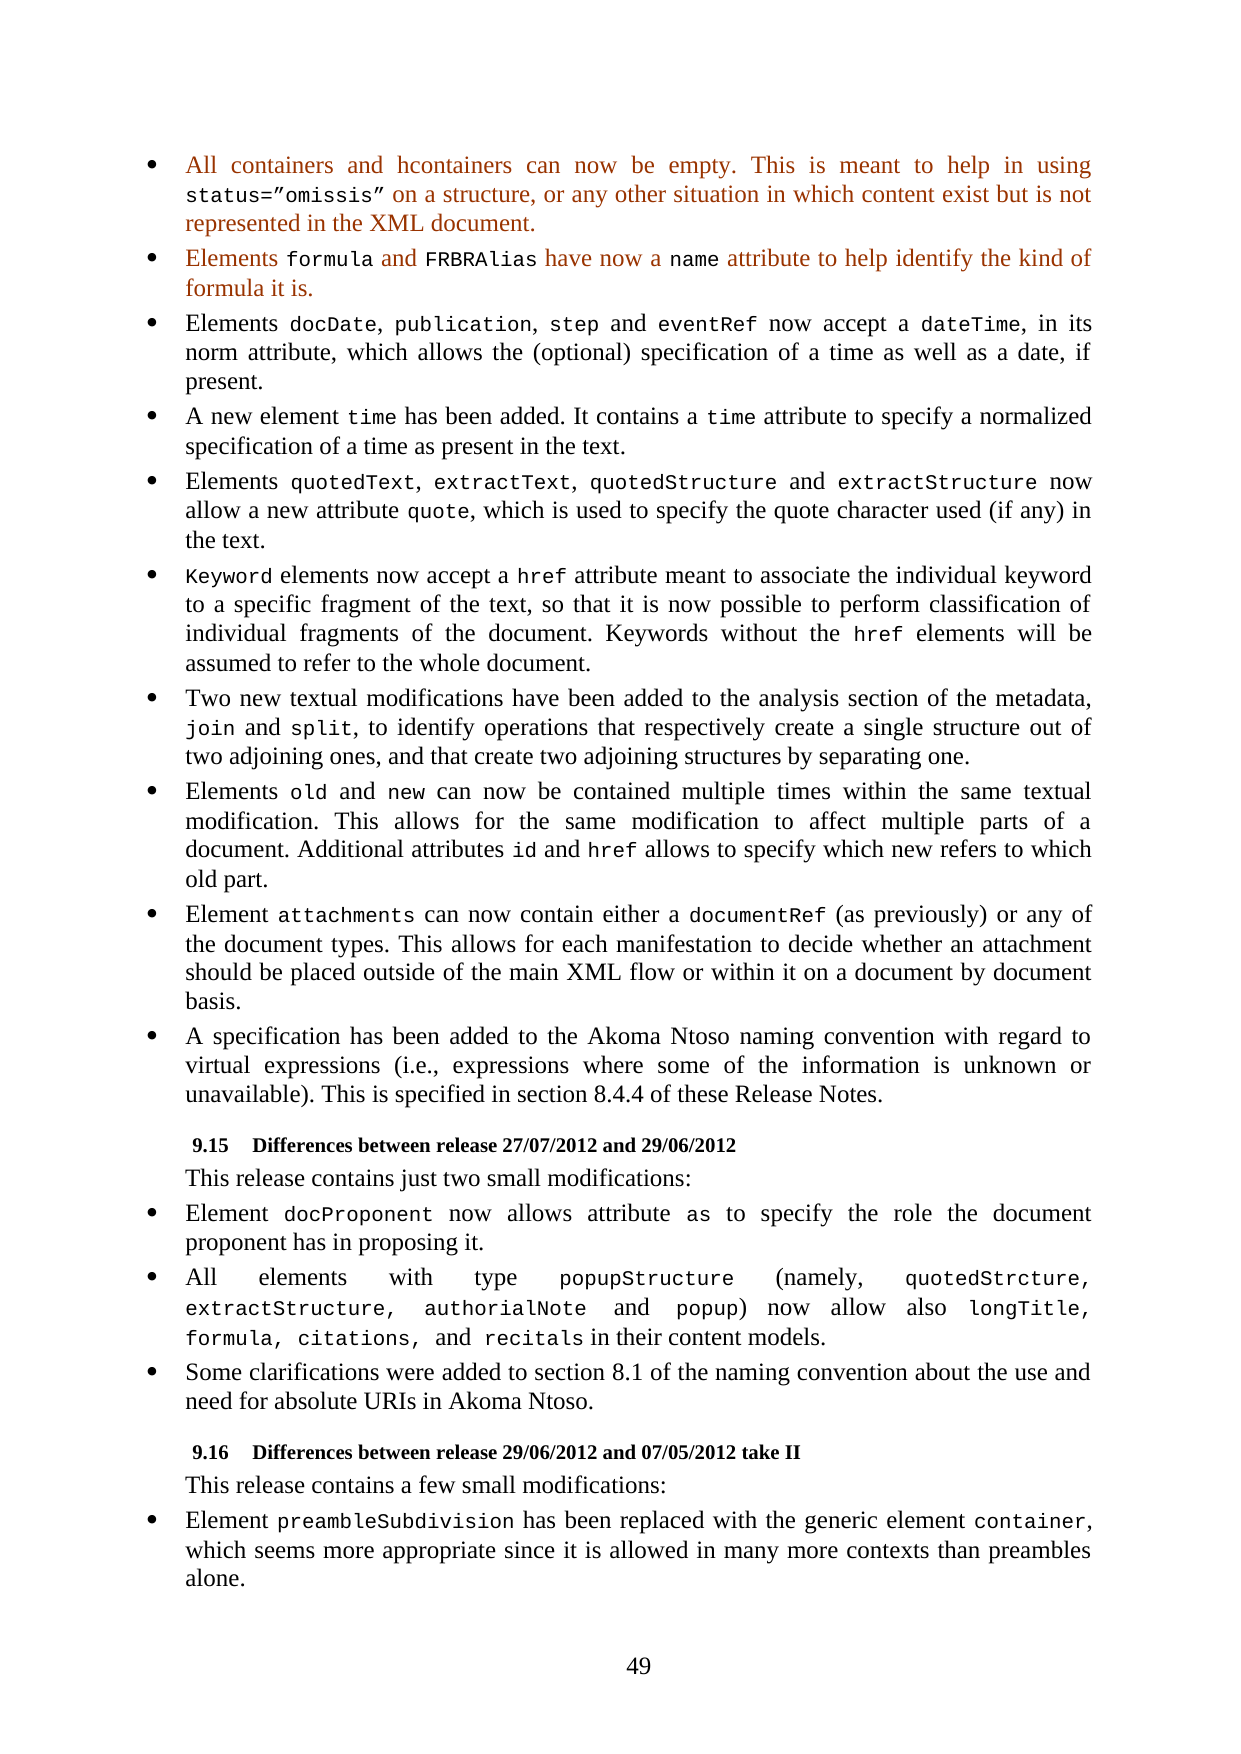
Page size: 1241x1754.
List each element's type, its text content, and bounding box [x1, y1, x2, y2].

list Keyword elements now accept a href attribute meant to associate the individual keyword to a specific fragment of the text, so that it is now possible to perform classification of individual fragments of the document. Keywords without the href elements will be assumed to refer to the whole document. [148, 560, 1092, 677]
list Element docProponent now allows attribute as to specify the role the document proponent has in proposing it. [148, 1198, 1092, 1256]
list Two new textual modifications have been added to the analysis section of the metadata, join and split, to identify operations that respectively create a single structure out of two adjoining ones, and that create two adjoining structures by separating one. [148, 683, 1092, 770]
list A new element time has been added. It contains a time attribute to specify a normalized specification of a time as present in the text. [148, 401, 1092, 459]
list All containers and hcontainers can now be empty. This is meant to help in using status=”omissis” on a structure, or any other situation in which content exist but is not represented in the XML document. [148, 150, 1092, 237]
list Element preambleSubdivision has been replaced with the generic element container, which seems more appropriate since it is allowed in many more contexts than preambles alone. [148, 1505, 1092, 1592]
subtitle Differences between release 29/06/2012 and 07/05/2012 take II [192, 1440, 1092, 1464]
list Elements formula and FRBRAlias have now a name attribute to help identify the kind of formula it is. [148, 243, 1092, 302]
list Some clarifications were added to section 8.1 of the naming convention about the use and need for absolute URIs in Akoma Ntoso. [148, 1357, 1092, 1415]
list Elements quotedText, extractText, quotedStructure and extractStructure now allow a new attribute quote, which is used to specify the quote character used (if any) in the text. [148, 466, 1092, 554]
text This release contains just two small modifications: [148, 1163, 1092, 1192]
list Elements old and new can now be contained multiple times within the same textual modification. This allows for the same modification to affect multiple parts of a document. Additional attributes id and href allows to specify which new refers to which old part. [148, 776, 1092, 893]
list Element attachments can now contain either a documentRef (as previously) or any of the document types. This allows for each manifestation to decide whether an attachment should be placed outside of the main XML flow or within it on a document by document basis. [148, 899, 1092, 1015]
list All elements with type popupStructure (namely, quotedStrcture, extractStructure, authorialNote and popup) now allow also longTitle, formula, citations, and recitals in their content models. [148, 1262, 1092, 1351]
list A specification has been added to the Akoma Ntoso naming convention with regard to virtual expressions (i.e., expressions where some of the information is unknown or unavailable). This is specified in section 8.4.4 of these Release Notes. [148, 1021, 1092, 1107]
subtitle Differences between release 27/07/2012 and 29/06/2012 [192, 1132, 1092, 1157]
text This release contains a few small modifications: [148, 1470, 1092, 1499]
list Elements docDate, publication, step and eventRef now accept a dateTime, in its norm attribute, which allows the (optional) specification of a time as well as a date, if present. [148, 308, 1092, 395]
